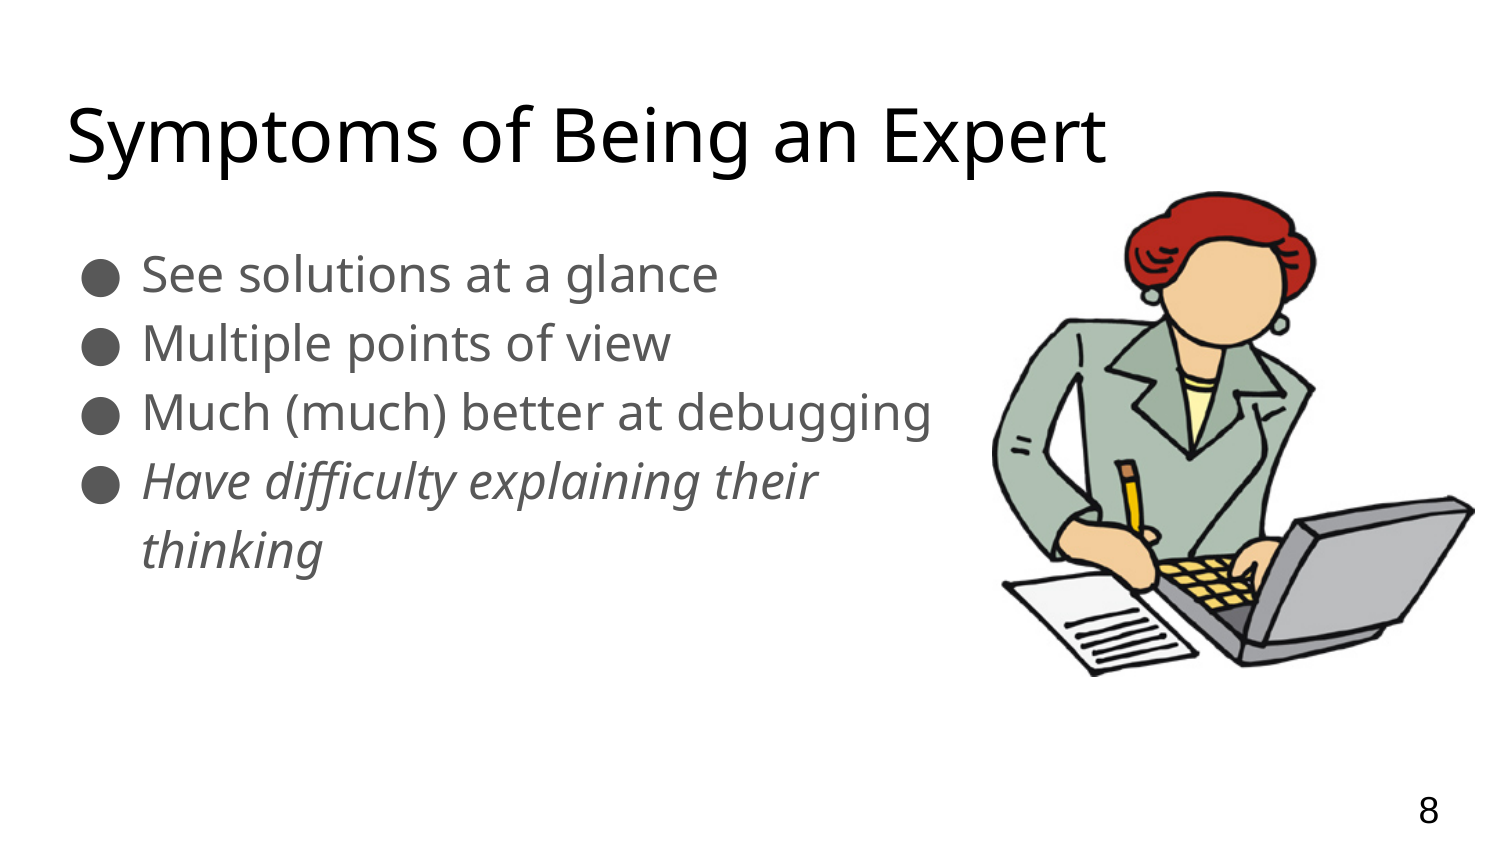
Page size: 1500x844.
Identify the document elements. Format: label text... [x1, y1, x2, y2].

title Symptoms of Being an Expert [51, 72, 1449, 167]
picture [992, 191, 1475, 677]
text_box See solutions at a glance Multiple points of view Much (much) better at debugging Have difficulty explaining their thinking [51, 218, 967, 750]
